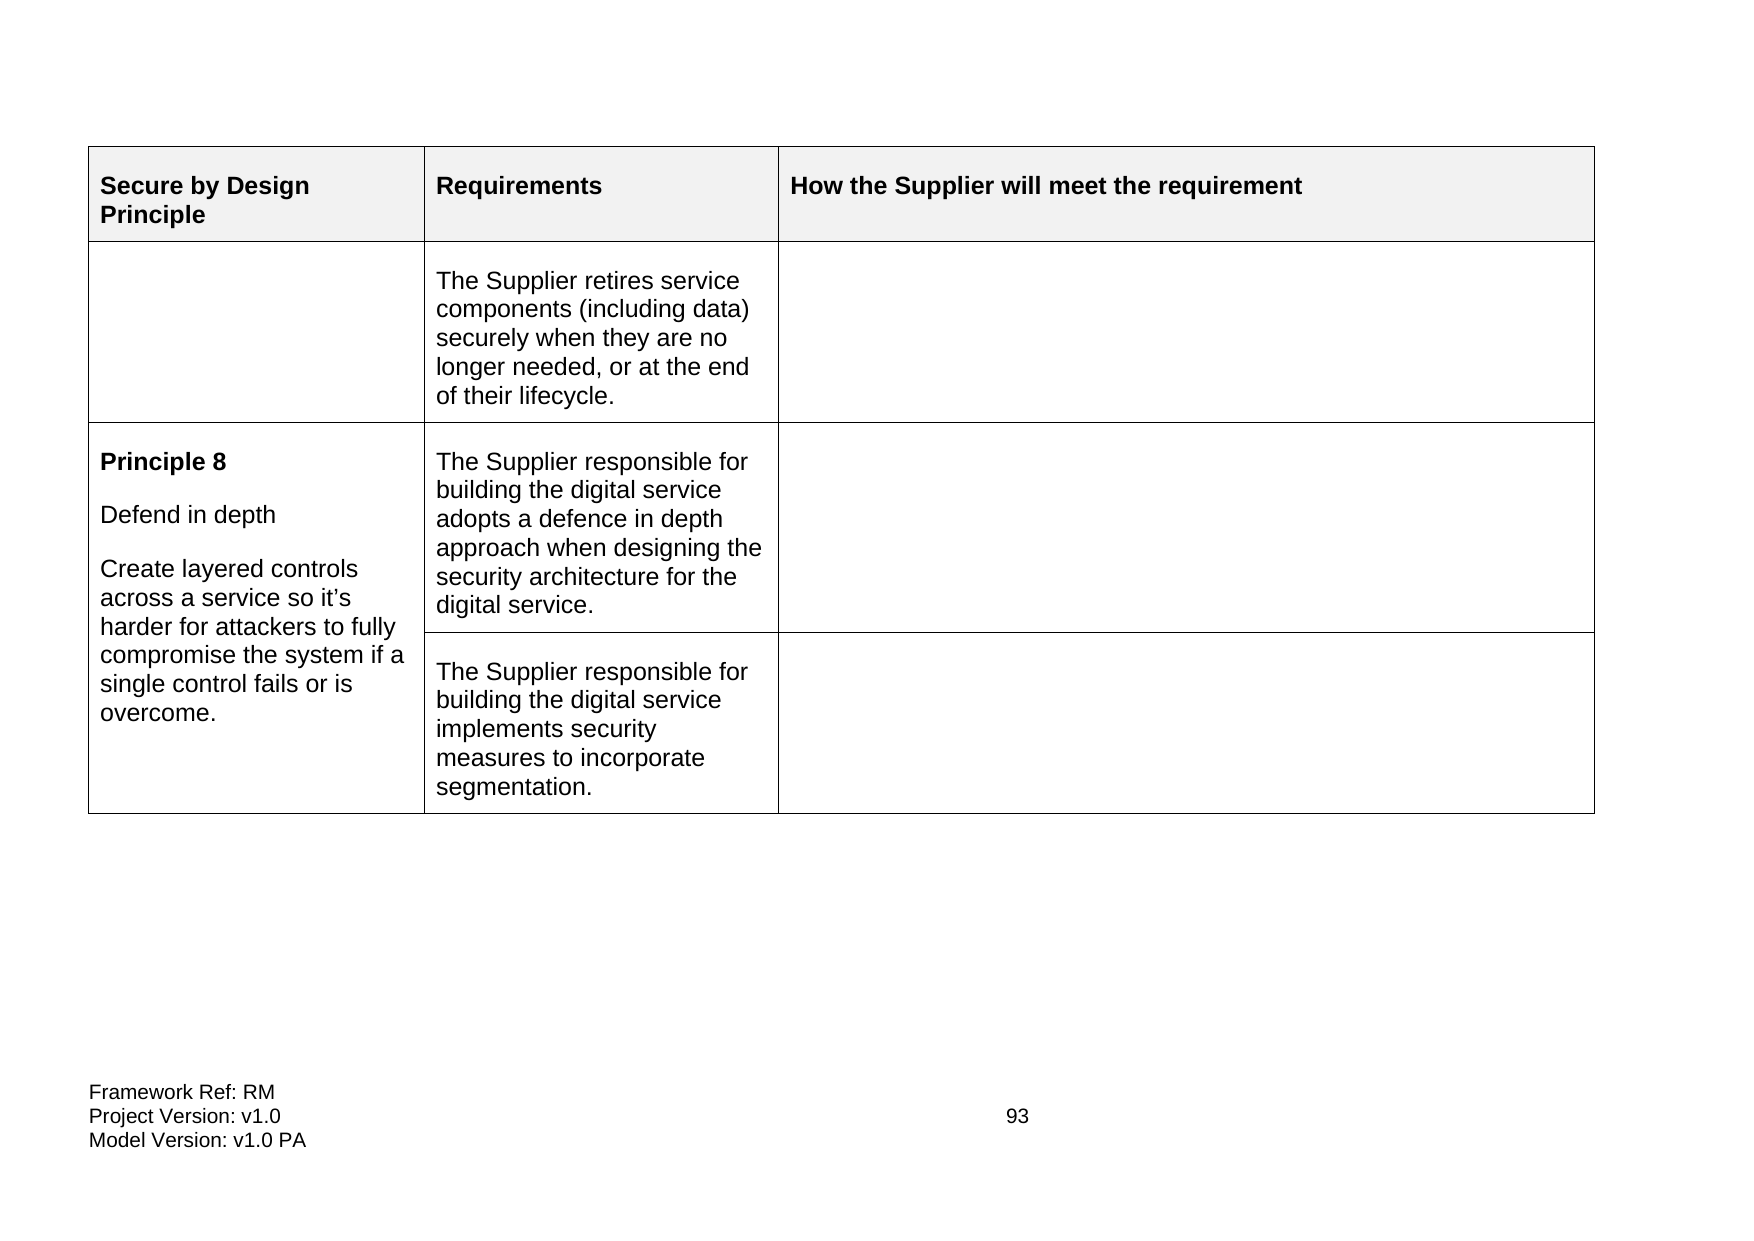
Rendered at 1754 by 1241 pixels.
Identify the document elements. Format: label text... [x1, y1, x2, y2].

table_cell [779, 242, 1594, 422]
table_cell [779, 633, 1594, 813]
table_header How the Supplier will meet the requirement [779, 147, 1594, 241]
table_cell The Supplier retires service components (including data) securely when they are no longer needed, or at the end of their lifecycle. [425, 242, 778, 422]
table_header Secure by Design Principle [89, 147, 424, 241]
table_cell [779, 423, 1594, 632]
table_cell Principle 8 Defend in depth Create layered controls across a service so it’s harder for attackers to fully compromise the system if a single control fails or is overcome. [89, 423, 424, 813]
table_cell [89, 242, 424, 422]
table_header Requirements [425, 147, 778, 241]
table_cell The Supplier responsible for building the digital service implements security measures to incorporate segmentation. [425, 633, 778, 813]
table_cell The Supplier responsible for building the digital service adopts a defence in depth approach when designing the security architecture for the digital service. [425, 423, 778, 632]
